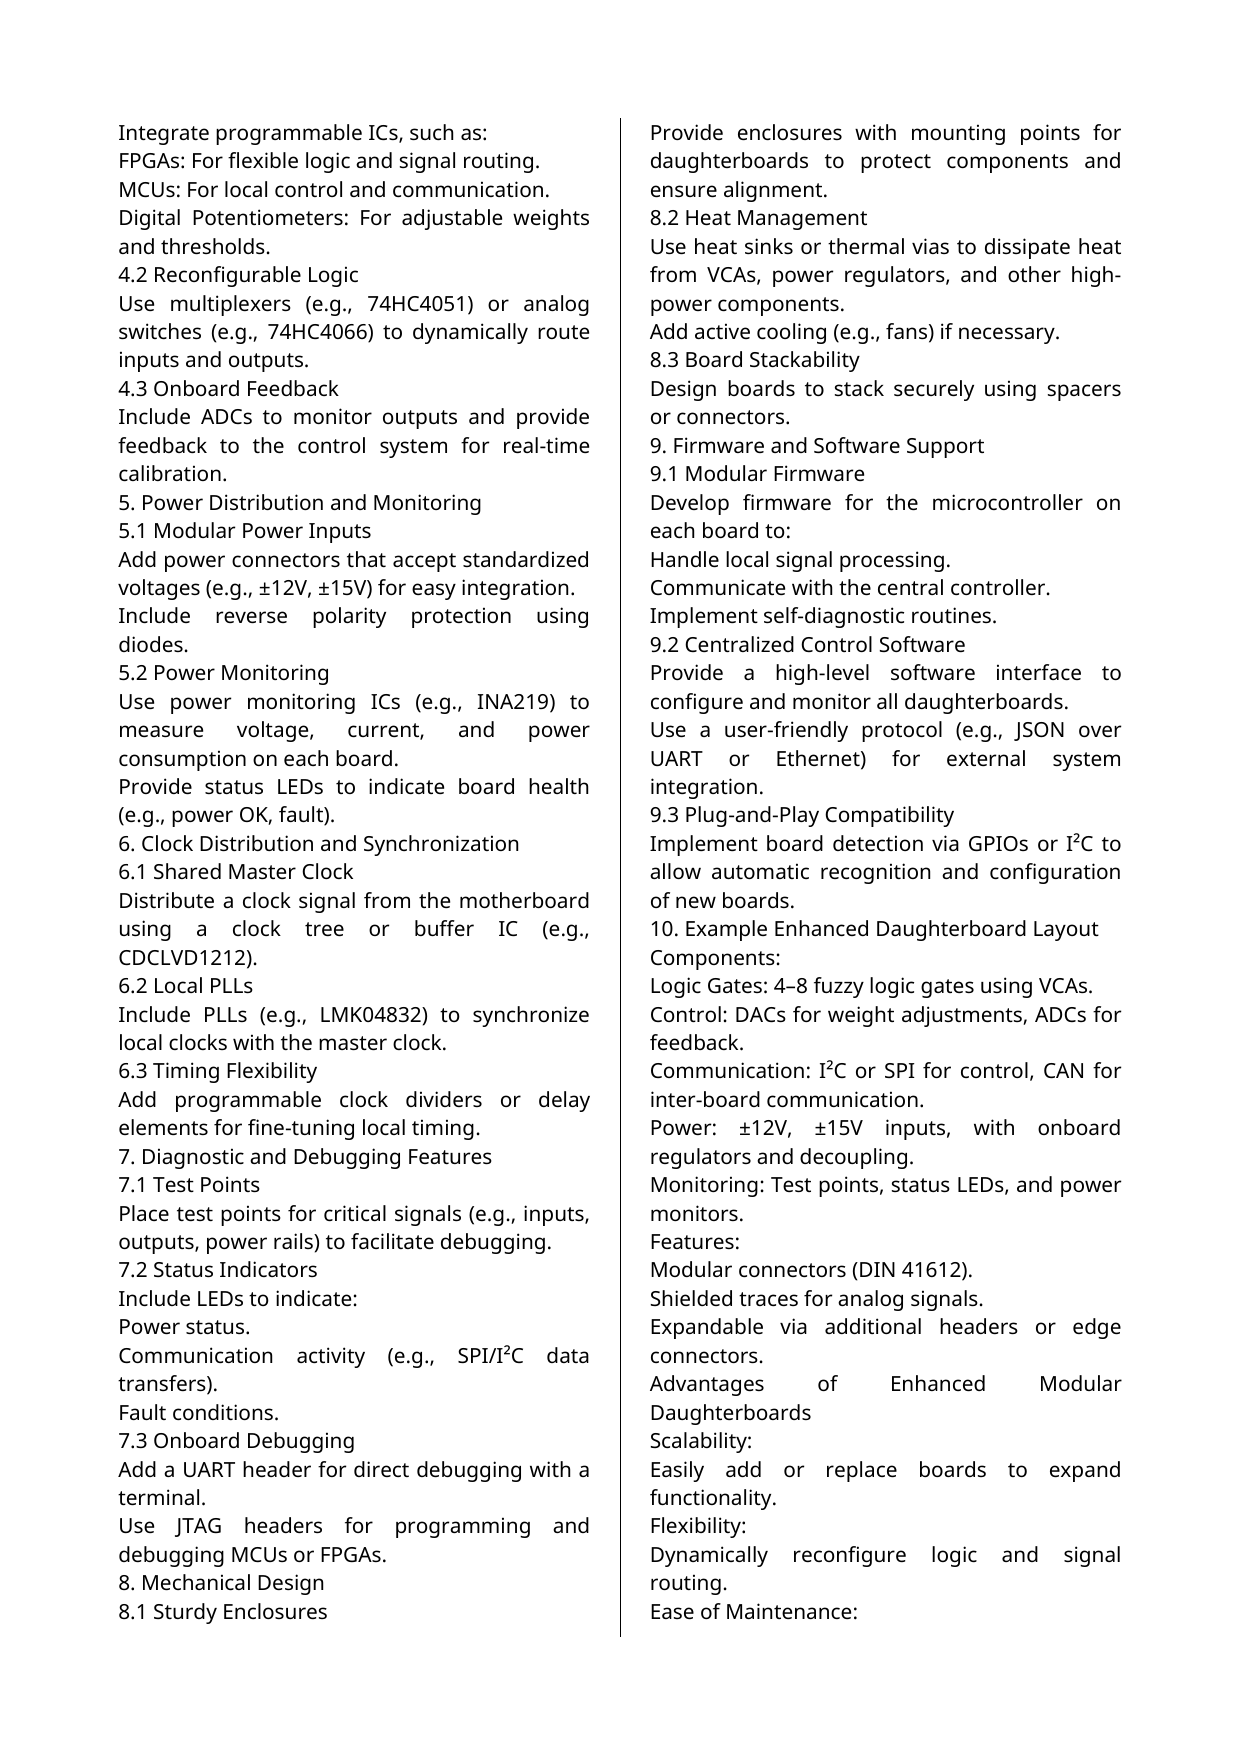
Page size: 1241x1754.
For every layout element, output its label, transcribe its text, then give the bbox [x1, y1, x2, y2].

text 6. Clock Distribution and Synchronization [118, 829, 591, 857]
text 7. Diagnostic and Debugging Features [118, 1142, 591, 1170]
text 9.3 Plug-and-Play Compatibility [649, 801, 1122, 829]
text Include LEDs to indicate: [118, 1284, 591, 1312]
text Ease of Maintenance: [649, 1597, 1122, 1625]
text 7.1 Test Points [118, 1170, 591, 1199]
text Add active cooling (e.g., fans) if necessary. [649, 317, 1122, 346]
text Provide enclosures with mounting points for daughterboards to protect components and ensure alignment. [649, 118, 1122, 203]
text Provide a high-level software interface to configure and monitor all daughterboards. [649, 658, 1122, 715]
text Place test points for critical signals (e.g., inputs, outputs, power rails) to facilitate debugging. [118, 1199, 591, 1256]
text Advantages of Enhanced Modular Daughterboards [649, 1369, 1122, 1426]
text 5.1 Modular Power Inputs [118, 516, 591, 545]
text Include reverse polarity protection using diodes. [118, 602, 591, 658]
text Expandable via additional headers or edge connectors. [649, 1312, 1122, 1369]
text 4.3 Onboard Feedback [118, 374, 591, 402]
text Add programmable clock dividers or delay elements for fine-tuning local timing. [118, 1085, 591, 1142]
text Use heat sinks or thermal vias to dissipate heat from VCAs, power regulators, and other high-power components. [649, 232, 1122, 317]
text 7.3 Onboard Debugging [118, 1426, 591, 1455]
text 6.3 Timing Flexibility [118, 1057, 591, 1085]
text 5.2 Power Monitoring [118, 658, 591, 687]
text 8.1 Sturdy Enclosures [118, 1597, 591, 1625]
text 8.2 Heat Management [649, 203, 1122, 232]
text 10. Example Enhanced Daughterboard Layout [649, 914, 1122, 943]
text Dynamically reconfigure logic and signal routing. [649, 1540, 1122, 1597]
text 8.3 Board Stackability [649, 346, 1122, 374]
text Scalability: [649, 1426, 1122, 1455]
text Use JTAG headers for programming and debugging MCUs or FPGAs. [118, 1512, 591, 1568]
text Modular connectors (DIN 41612). [649, 1256, 1122, 1284]
text 6.2 Local PLLs [118, 971, 591, 1000]
text 9. Firmware and Software Support [649, 431, 1122, 459]
text Integrate programmable ICs, such as: [118, 118, 591, 147]
text Easily add or replace boards to expand functionality. [649, 1455, 1122, 1512]
text 9.1 Modular Firmware [649, 459, 1122, 488]
text Include ADCs to monitor outputs and provide feedback to the control system for real-time calibration. [118, 402, 591, 488]
text Develop firmware for the microcontroller on each board to: [649, 488, 1122, 545]
text Communicate with the central controller. [649, 573, 1122, 602]
text Implement self-diagnostic routines. [649, 602, 1122, 630]
text Communication activity (e.g., SPI/I²C data transfers). [118, 1341, 591, 1398]
text MCUs: For local control and communication. [118, 175, 591, 203]
text Flexibility: [649, 1512, 1122, 1540]
text Features: [649, 1227, 1122, 1256]
text Add a UART header for direct debugging with a terminal. [118, 1455, 591, 1512]
text Add power connectors that accept standardized voltages (e.g., ±12V, ±15V) for easy integration. [118, 545, 591, 602]
text Monitoring: Test points, status LEDs, and power monitors. [649, 1170, 1122, 1227]
text Handle local signal processing. [649, 545, 1122, 573]
text Design boards to stack securely using spacers or connectors. [649, 374, 1122, 431]
text 9.2 Centralized Control Software [649, 630, 1122, 658]
text Components: [649, 943, 1122, 971]
text Communication: I²C or SPI for control, CAN for inter-board communication. [649, 1057, 1122, 1113]
text Include PLLs (e.g., LMK04832) to synchronize local clocks with the master clock. [118, 1000, 591, 1057]
text 6.1 Shared Master Clock [118, 857, 591, 886]
text 5. Power Distribution and Monitoring [118, 488, 591, 516]
text Use power monitoring ICs (e.g., INA219) to measure voltage, current, and power consumption on each board. [118, 687, 591, 772]
text Digital Potentiometers: For adjustable weights and thresholds. [118, 203, 591, 260]
text Power status. [118, 1312, 591, 1341]
text FPGAs: For flexible logic and signal routing. [118, 147, 591, 175]
text Shielded traces for analog signals. [649, 1284, 1122, 1312]
text Fault conditions. [118, 1398, 591, 1426]
text 7.2 Status Indicators [118, 1256, 591, 1284]
text Control: DACs for weight adjustments, ADCs for feedback. [649, 1000, 1122, 1057]
text 4.2 Reconfigurable Logic [118, 260, 591, 289]
text Distribute a clock signal from the motherboard using a clock tree or buffer IC (e.g., CDCLVD1212). [118, 886, 591, 971]
text Use a user-friendly protocol (e.g., JSON over UART or Ethernet) for external system integration. [649, 715, 1122, 801]
text Logic Gates: 4–8 fuzzy logic gates using VCAs. [649, 971, 1122, 1000]
text Implement board detection via GPIOs or I²C to allow automatic recognition and configuration of new boards. [649, 829, 1122, 914]
text Use multiplexers (e.g., 74HC4051) or analog switches (e.g., 74HC4066) to dynamically route inputs and outputs. [118, 289, 591, 374]
text 8. Mechanical Design [118, 1568, 591, 1597]
text Provide status LEDs to indicate board health (e.g., power OK, fault). [118, 772, 591, 829]
text Power: ±12V, ±15V inputs, with onboard regulators and decoupling. [649, 1113, 1122, 1170]
